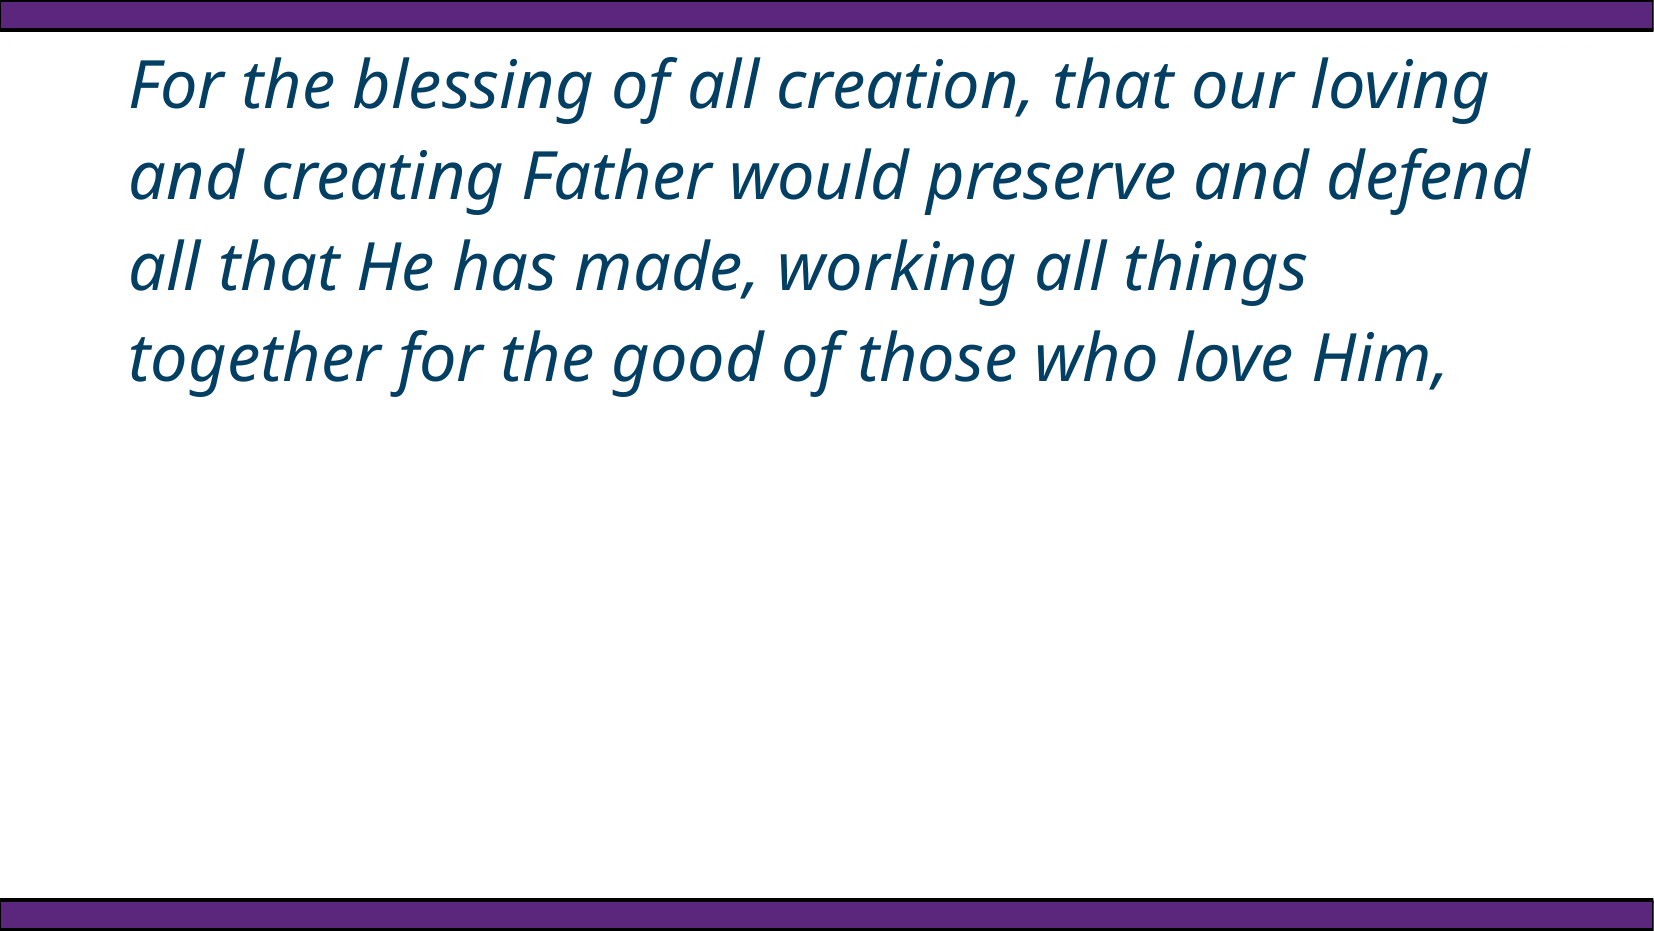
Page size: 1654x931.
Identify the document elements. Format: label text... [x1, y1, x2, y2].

text_box [0, 900, 1654, 931]
text_box For the blessing of all creation, that our loving and creating Father would preserve and defend all that He has made, working all things together for the good of those who love Him, [45, 30, 1606, 400]
picture [0, 31, 1654, 900]
text_box [0, 0, 1654, 31]
